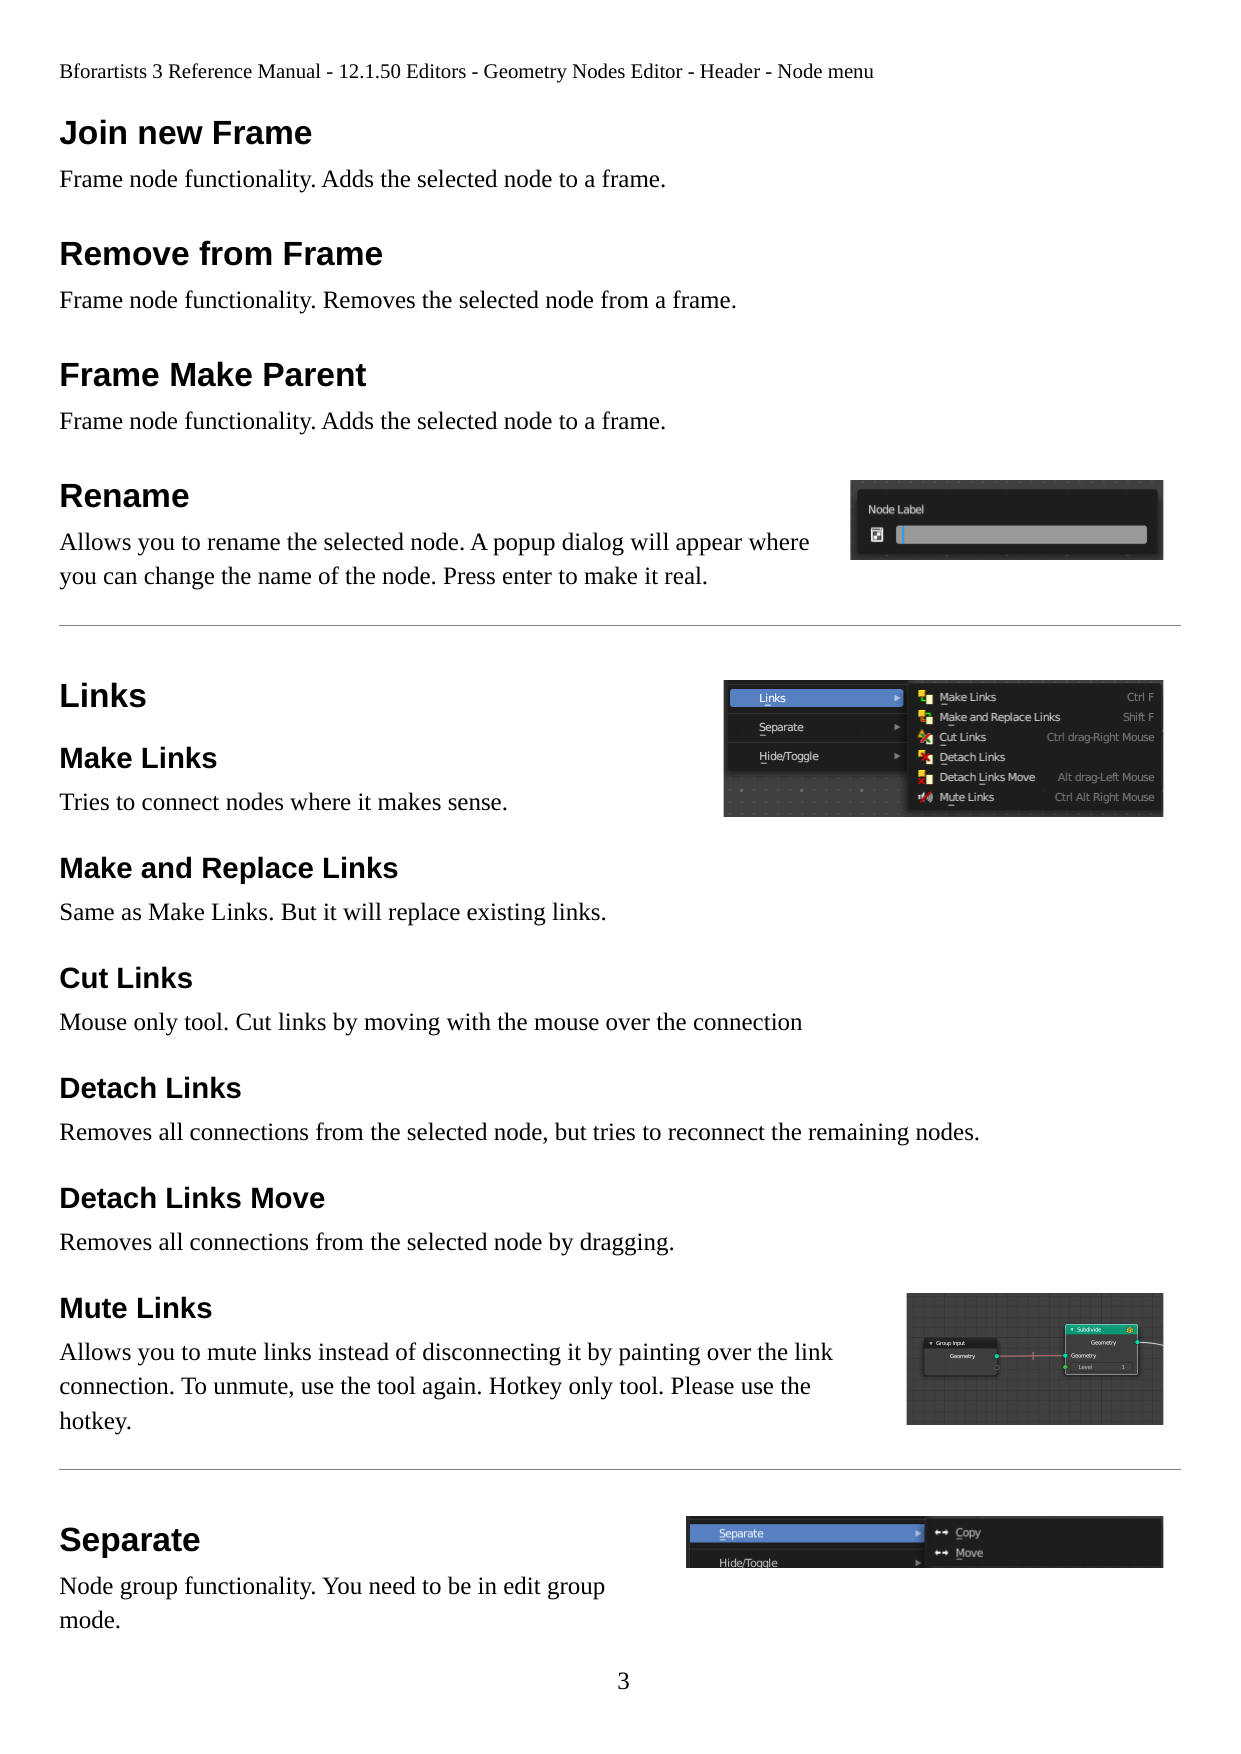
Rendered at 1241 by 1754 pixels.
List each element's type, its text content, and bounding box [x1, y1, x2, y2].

subtitle Join new Frame [59, 113, 1181, 151]
subtitle Frame Make Parent [59, 355, 1181, 393]
text Frame node functionality. Adds the selected node to a frame. [59, 164, 1181, 192]
subtitle Make and Replace Links [59, 851, 1181, 885]
text Removes all connections from the selected node, but tries to reconnect the remaining nodes. [59, 1117, 1181, 1146]
picture [906, 1293, 1164, 1425]
subtitle Make Links [59, 741, 723, 775]
text Allows you to rename the selected node. A popup dialog will appear where you can change the name of the node. Press enter to make it real. [59, 527, 1181, 590]
subtitle Links [59, 675, 1181, 714]
subtitle Detach Links [59, 1071, 1181, 1104]
subtitle Remove from Frame [59, 234, 1181, 272]
subtitle Separate [59, 1520, 686, 1558]
picture [850, 480, 1164, 560]
subtitle [1164, 741, 1181, 775]
text Node group functionality. You need to be in edit group mode. [59, 1571, 1181, 1634]
subtitle Mute Links [59, 1291, 1181, 1324]
picture [723, 680, 1164, 817]
text Removes all connections from the selected node by dragging. [59, 1227, 1181, 1256]
text Allows you to mute links instead of disconnecting it by painting over the link connection. To unmute, use the tool again. Hotkey only tool. Please use the hotkey. [59, 1337, 1181, 1434]
text Tries to connect nodes where it makes sense. [59, 787, 723, 816]
text Same as Make Links. But it will replace existing links. [59, 897, 1181, 926]
subtitle Rename [59, 476, 1181, 514]
subtitle Detach Links Move [59, 1181, 1181, 1214]
subtitle [1164, 1520, 1181, 1558]
text Frame node functionality. Removes the selected node from a frame. [59, 285, 1181, 313]
text Mouse only tool. Cut links by moving with the mouse over the connection [59, 1007, 1181, 1036]
text Frame node functionality. Adds the selected node to a frame. [59, 406, 1181, 434]
picture [686, 1516, 1164, 1568]
subtitle Cut Links [59, 961, 1181, 995]
